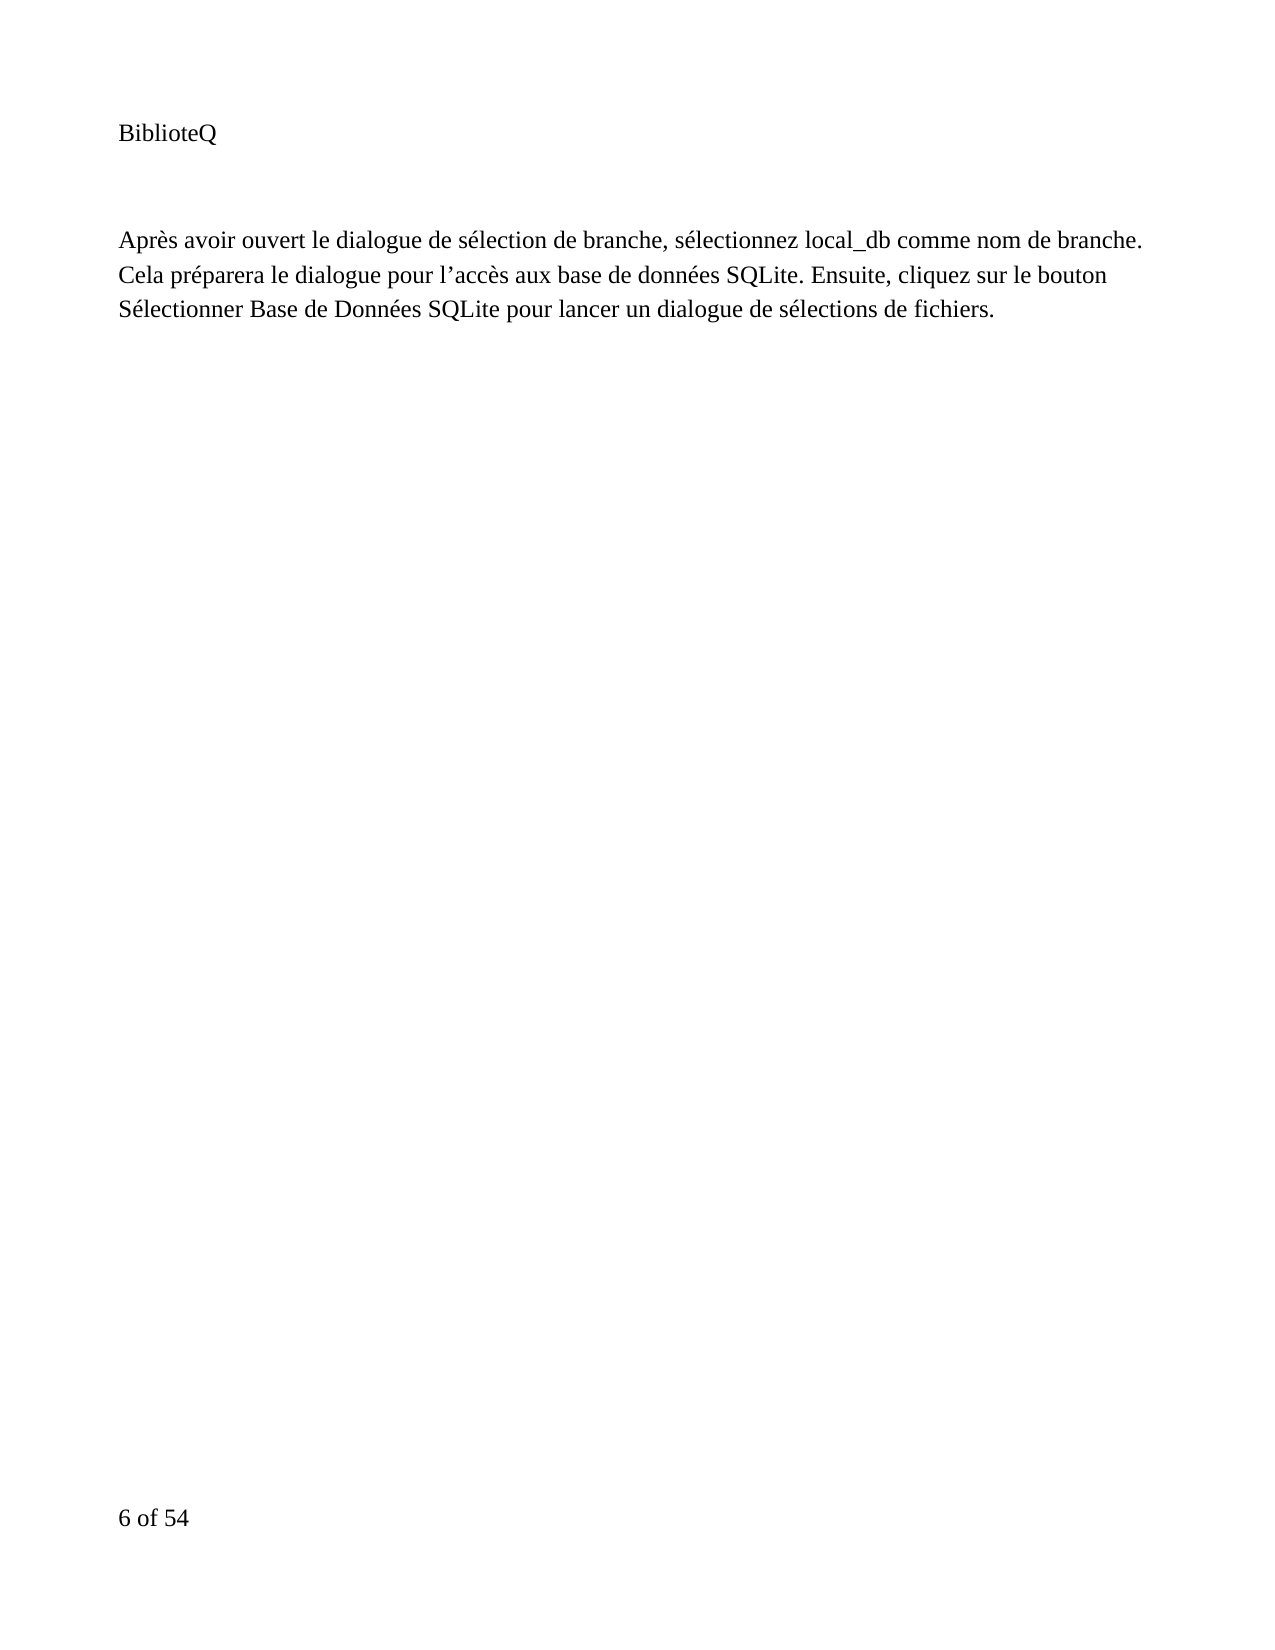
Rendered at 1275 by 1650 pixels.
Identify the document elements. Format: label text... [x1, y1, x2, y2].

text Après avoir ouvert le dialogue de sélection de branche, sélectionnez local_db comme nom de branche. Cela préparera le dialogue pour l’accès aux base de données SQLite. Ensuite, cliquez sur le bouton Sélectionner Base de Données SQLite pour lancer un dialogue de sélections de fichiers. [118, 225, 1157, 323]
